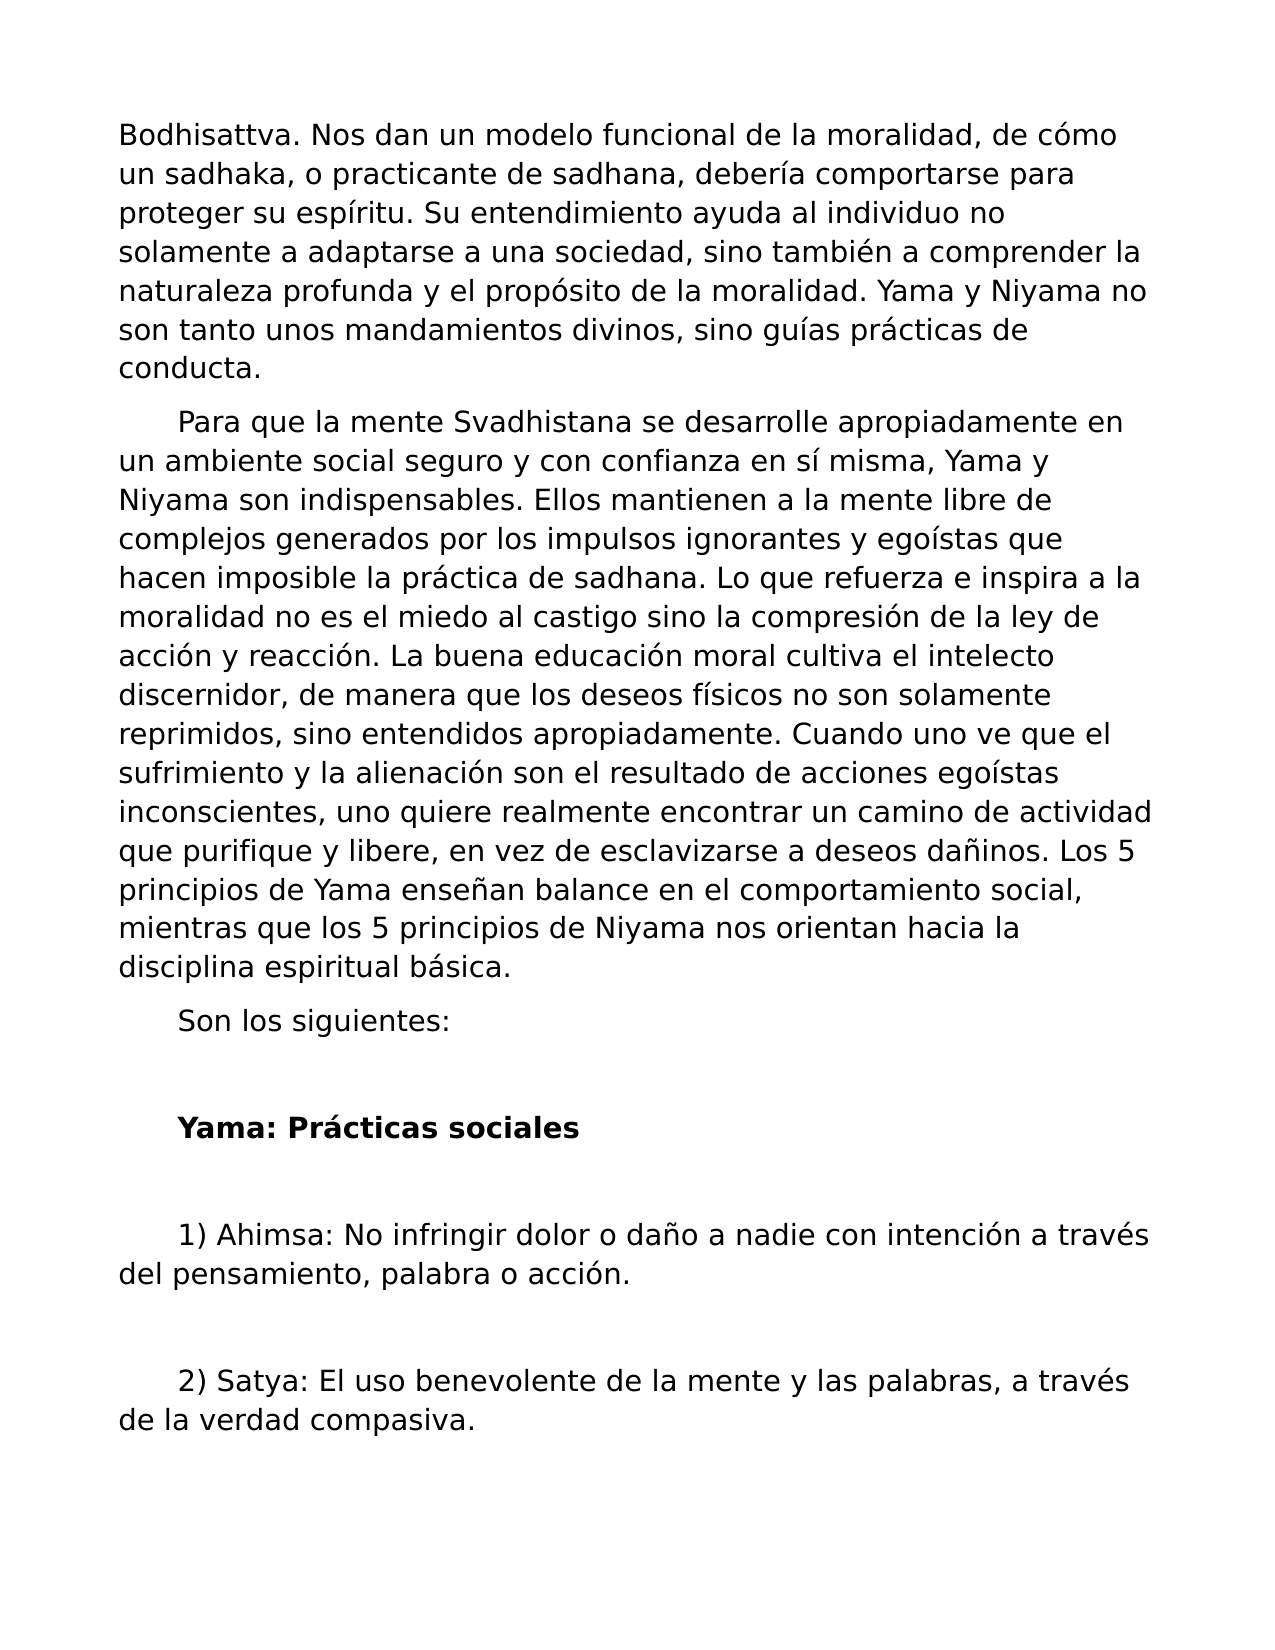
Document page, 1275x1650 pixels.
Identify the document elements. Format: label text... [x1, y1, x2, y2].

text Yama: Prácticas sociales [118, 1111, 1157, 1145]
text 2) Satya: El uso benevolente de la mente y las palabras, a través de la verdad compasiva. [118, 1364, 1157, 1437]
text Para que la mente Svadhistana se desarrolle apropiadamente en un ambiente social seguro y con confianza en sí misma, Yama y Niyama son indispensables. Ellos mantienen a la mente libre de complejos generados por los impulsos ignorantes y egoístas que hacen imposible la práctica de sadhana. Lo que refuerza e inspira a la moralidad no es el miedo al castigo sino la compresión de la ley de acción y reacción. La buena educación moral cultiva el intelecto discernidor, de manera que los deseos físicos no son solamente reprimidos, sino entendidos apropiadamente. Cuando uno ve que el sufrimiento y la alienación son el resultado de acciones egoístas inconscientes, uno quiere realmente encontrar un camino de actividad que purifique y libere, en vez de esclavizarse a deseos dañinos. Los 5 principios de Yama enseñan balance en el comportamiento social, mientras que los 5 principios de Niyama nos orientan hacia la disciplina espiritual básica. [118, 405, 1157, 985]
text Bodhisattva. Nos dan un modelo funcional de la moralidad, de cómo un sadhaka, o practicante de sadhana, debería comportarse para proteger su espíritu. Su entendimiento ayuda al individuo no solamente a adaptarse a una sociedad, sino también a comprender la naturaleza profunda y el propósito de la moralidad. Yama y Niyama no son tanto unos mandamientos divinos, sino guías prácticas de conducta. [118, 118, 1157, 386]
text 1) Ahimsa: No infringir dolor o daño a nadie con intención a través del pensamiento, palabra o acción. [118, 1218, 1157, 1291]
text Son los siguientes: [118, 1004, 1157, 1038]
